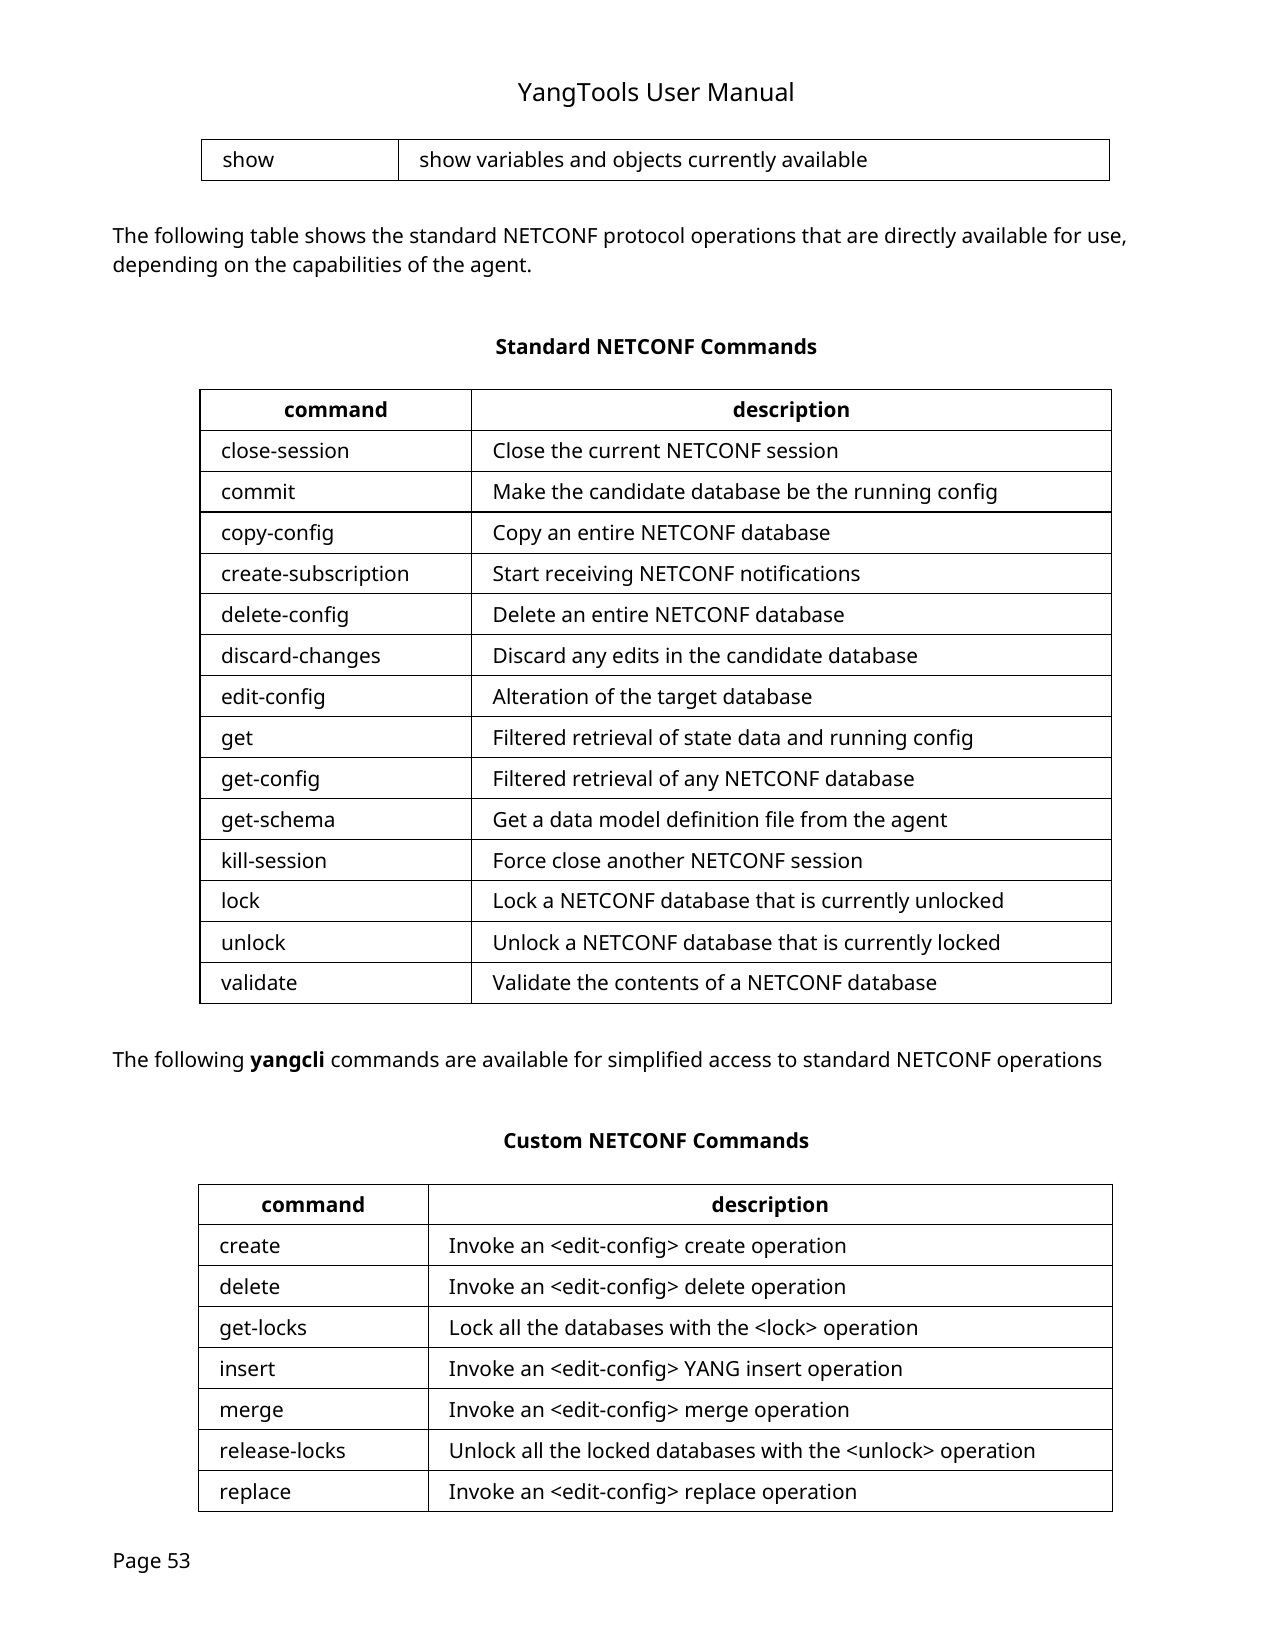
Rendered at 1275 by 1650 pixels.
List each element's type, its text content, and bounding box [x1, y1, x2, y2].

table_cell Invoke an <edit-config> YANG insert operation [429, 1348, 1112, 1388]
table_cell validate [201, 963, 471, 1003]
table_cell kill-session [201, 840, 471, 880]
table_cell merge [199, 1389, 428, 1429]
table_cell Get a data model definition file from the agent [472, 799, 1111, 839]
table_cell Lock a NETCONF database that is currently unlocked [472, 881, 1111, 921]
text The following table shows the standard NETCONF protocol operations that are directly available for use, depending on the capabilities of the agent. [112, 221, 1200, 278]
table_cell Invoke an <edit-config> merge operation [429, 1389, 1112, 1429]
table_header description [472, 390, 1111, 429]
table_cell Alteration of the target database [472, 676, 1111, 716]
table_cell Copy an entire NETCONF database [472, 513, 1111, 552]
table_header description [429, 1185, 1112, 1224]
table_cell create [199, 1225, 428, 1265]
table_cell Invoke an <edit-config> replace operation [429, 1471, 1112, 1511]
text The following yangcli commands are available for simplified access to standard NETCONF operations [112, 1045, 1200, 1073]
table_cell delete [199, 1266, 428, 1306]
table_cell close-session [201, 431, 471, 471]
table_cell unlock [201, 922, 471, 962]
table_cell get-schema [201, 799, 471, 839]
table_cell copy-config [201, 513, 471, 552]
table_cell show [202, 140, 398, 179]
subtitle Custom NETCONF Commands [127, 1127, 1185, 1155]
table_cell Filtered retrieval of state data and running config [472, 717, 1111, 757]
table_cell Force close another NETCONF session [472, 840, 1111, 880]
table_cell get-config [201, 758, 471, 798]
table_cell Unlock all the locked databases with the <unlock> operation [429, 1430, 1112, 1470]
table_cell lock [201, 881, 471, 921]
table_cell delete-config [201, 594, 471, 634]
table_cell release-locks [199, 1430, 428, 1470]
table_cell Close the current NETCONF session [472, 431, 1111, 471]
table_cell edit-config [201, 676, 471, 716]
table_cell Filtered retrieval of any NETCONF database [472, 758, 1111, 798]
table_header command [201, 390, 471, 429]
table_cell show variables and objects currently available [399, 140, 1109, 179]
table_header command [199, 1185, 428, 1224]
subtitle Standard NETCONF Commands [127, 332, 1185, 360]
table_cell get [201, 717, 471, 757]
table_cell Unlock a NETCONF database that is currently locked [472, 922, 1111, 962]
table_cell discard-changes [201, 635, 471, 675]
table_cell get-locks [199, 1307, 428, 1347]
table_cell Invoke an <edit-config> create operation [429, 1225, 1112, 1265]
table_cell create-subscription [201, 554, 471, 593]
table_cell replace [199, 1471, 428, 1511]
table_cell Start receiving NETCONF notifications [472, 554, 1111, 593]
table_cell Discard any edits in the candidate database [472, 635, 1111, 675]
table_cell insert [199, 1348, 428, 1388]
table_cell Lock all the databases with the <lock> operation [429, 1307, 1112, 1347]
table_cell Delete an entire NETCONF database [472, 594, 1111, 634]
table_cell Make the candidate database be the running config [472, 472, 1111, 511]
table_cell commit [201, 472, 471, 511]
table_cell Invoke an <edit-config> delete operation [429, 1266, 1112, 1306]
table_cell Validate the contents of a NETCONF database [472, 963, 1111, 1003]
